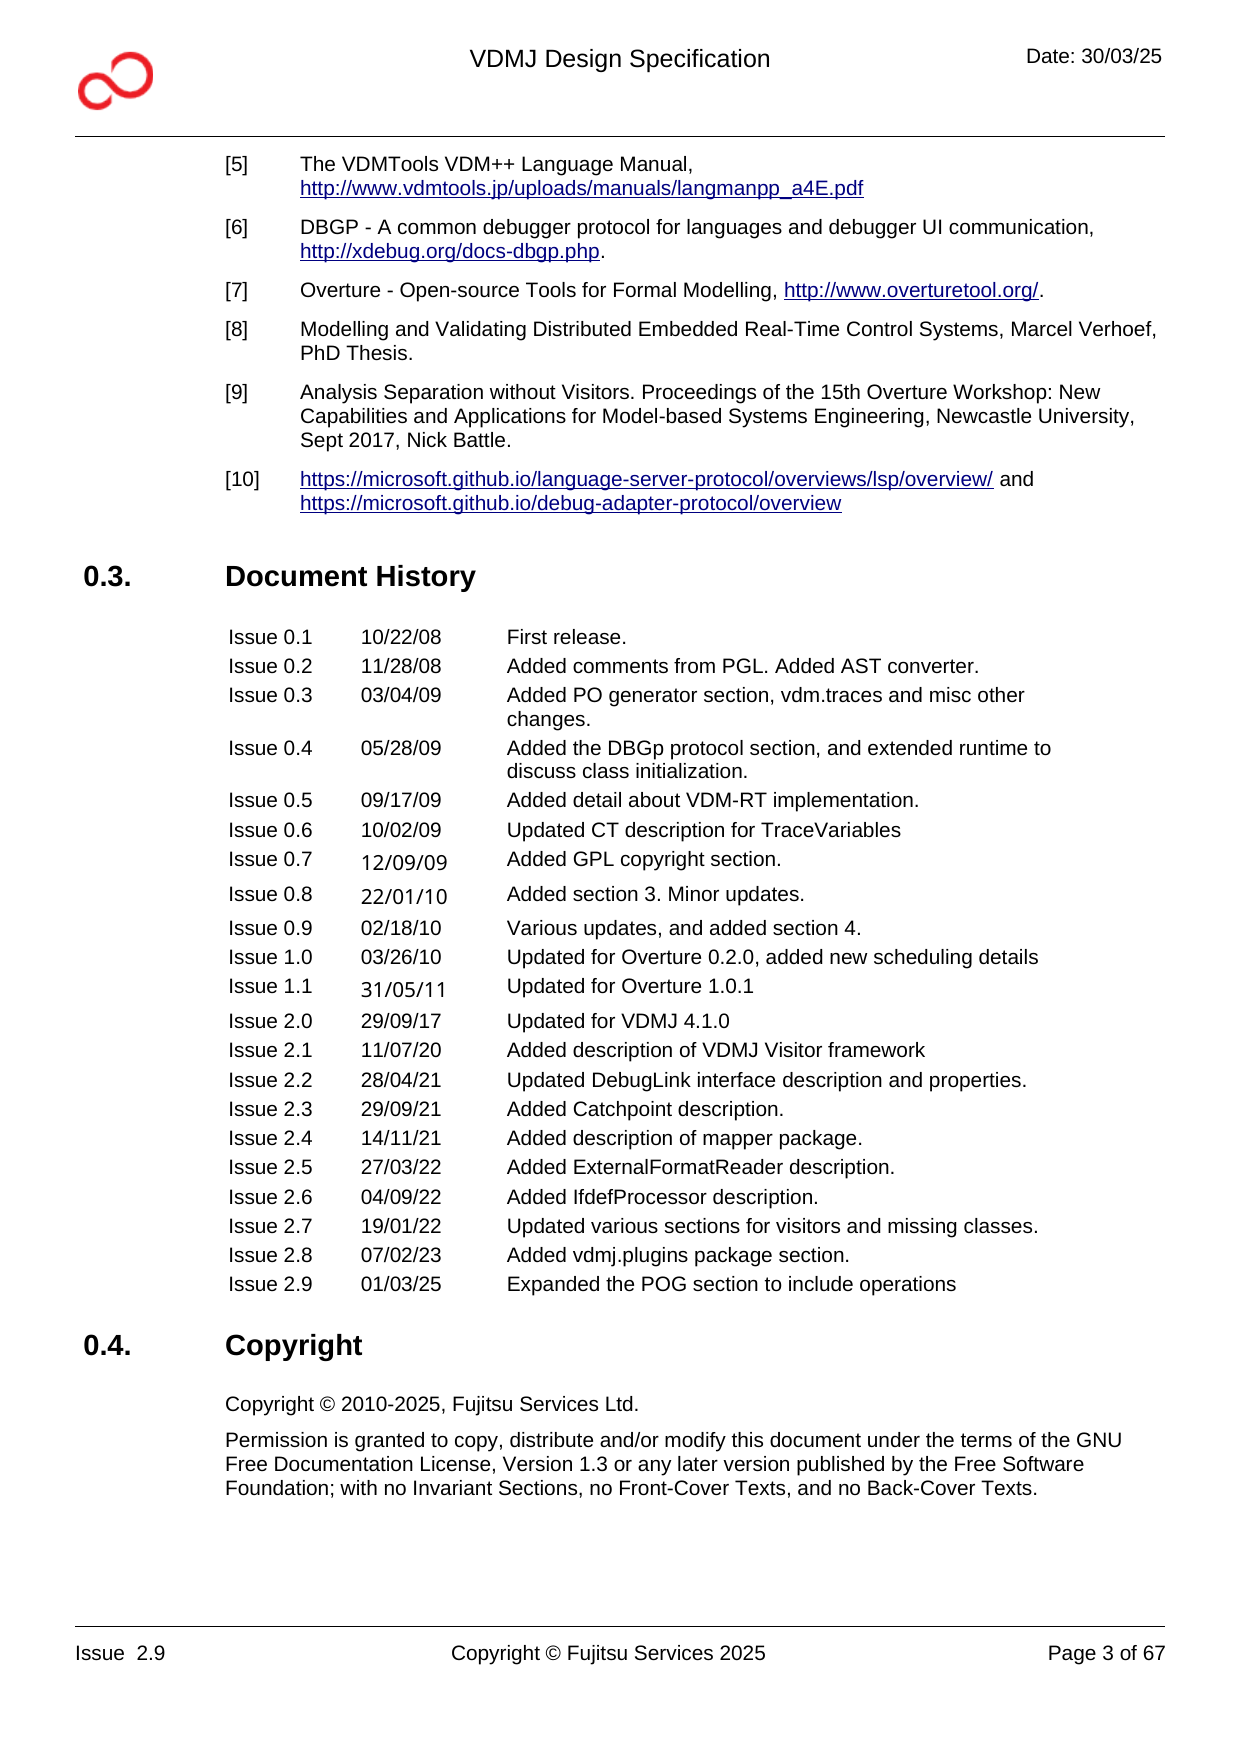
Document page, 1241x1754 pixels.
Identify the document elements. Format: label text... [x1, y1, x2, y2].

table_header 22/10/08 [358, 623, 503, 652]
table_cell Updated various sections for visitors and missing classes. [504, 1211, 1118, 1241]
table_cell Issue 0.5 [225, 786, 357, 815]
table_cell Added PO generator section, vdm.traces and misc other changes. [504, 681, 1118, 733]
table_cell Updated for Overture 0.2.0, added new scheduling details [504, 943, 1118, 972]
list https://microsoft.github.io/language-server-protocol/overviews/lsp/overview/ and https://microsoft.github.io/debug-adapter-protocol/overview [225, 467, 1165, 515]
table_cell Added vdmj.plugins package section. [504, 1241, 1118, 1270]
list DBGP - A common debugger protocol for languages and debugger UI communication, http://xdebug.org/docs-dbgp.php. [225, 215, 1165, 263]
table_cell Issue 0.2 [225, 652, 357, 681]
table_cell Various updates, and added section 4. [504, 914, 1118, 943]
table_cell Issue 0.8 [225, 879, 357, 913]
list Modelling and Validating Distributed Embedded Real-Time Control Systems, Marcel Verhoef, PhD Thesis. [225, 317, 1165, 365]
subtitle Document History [75, 560, 1165, 592]
table_cell Updated DebugLink interface description and properties. [504, 1065, 1118, 1094]
table_cell 19/01/22 [358, 1211, 503, 1241]
table_cell Issue 2.0 [225, 1007, 357, 1036]
table_cell Added detail about VDM-RT implementation. [504, 786, 1118, 815]
table_cell Updated for VDMJ 4.1.0 [504, 1007, 1118, 1036]
table_cell 17/09/09 [358, 786, 503, 815]
table_cell Issue 2.6 [225, 1182, 357, 1211]
list The VDMTools VDM++ Language Manual, http://www.vdmtools.jp/uploads/manuals/langmanpp_a4E.pdf [225, 152, 1165, 200]
table_cell Issue 1.0 [225, 943, 357, 972]
list Analysis Separation without Visitors. Proceedings of the 15th Overture Workshop: New Capabilities and Applications for Model-based Systems Engineering, Newcastle University, Sept 2017, Nick Battle. [225, 380, 1165, 452]
table_cell Added section 3. Minor updates. [504, 879, 1118, 913]
table_cell Issue 0.3 [225, 681, 357, 733]
table_cell 29/09/21 [358, 1094, 503, 1124]
table_cell Issue 1.1 [225, 972, 357, 1007]
table_cell 28/11/08 [358, 652, 503, 681]
table_cell Added description of VDMJ Visitor framework [504, 1036, 1118, 1065]
text Permission is granted to copy, distribute and/or modify this document under the terms of the GNU Free Documentation License, Version 1.3 or any later version published by the Free Software Foundation; with no Invariant Sections, no Front-Cover Texts, and no Back-Cover Texts. [225, 1428, 1165, 1500]
table_cell Added comments from PGL. Added AST converter. [504, 652, 1118, 681]
list Overture - Open-source Tools for Formal Modelling, http://www.overturetool.org/. [225, 278, 1165, 302]
table_cell 28/04/21 [358, 1065, 503, 1094]
table_cell 31/05/11 [358, 972, 503, 1007]
table_cell Expanded the POG section to include operations [504, 1270, 1118, 1299]
table_cell Updated CT description for TraceVariables [504, 815, 1118, 844]
table_cell Issue 0.7 [225, 845, 357, 879]
table_cell Issue 2.7 [225, 1211, 357, 1241]
table_cell 28/05/09 [358, 734, 503, 786]
table_cell Added description of mapper package. [504, 1124, 1118, 1153]
table_cell 04/03/09 [358, 681, 503, 733]
table_cell Issue 2.2 [225, 1065, 357, 1094]
table_cell 14/11/21 [358, 1124, 503, 1153]
table_cell Issue 2.8 [225, 1241, 357, 1270]
table_cell Issue 2.5 [225, 1153, 357, 1182]
table_cell 26/03/10 [358, 943, 503, 972]
table_cell Added Catchpoint description. [504, 1094, 1118, 1124]
table_cell 29/09/17 [358, 1007, 503, 1036]
table_cell 07/02/23 [358, 1241, 503, 1270]
text Copyright © 2010-2025, Fujitsu Services Ltd. [225, 1392, 1165, 1416]
table_cell 27/03/22 [358, 1153, 503, 1182]
table_cell 18/02/10 [358, 914, 503, 943]
table_cell Issue 0.4 [225, 734, 357, 786]
table_header First release. [504, 623, 1118, 652]
table_cell Issue 2.9 [225, 1270, 357, 1299]
table_cell 04/09/22 [358, 1182, 503, 1211]
table_cell 01/03/25 [358, 1270, 503, 1299]
table_cell Added GPL copyright section. [504, 845, 1118, 879]
table_cell Issue 2.4 [225, 1124, 357, 1153]
subtitle Copyright [75, 1329, 1165, 1362]
picture [78, 44, 153, 120]
table_cell Added the DBGp protocol section, and extended runtime to discuss class initialization. [504, 734, 1118, 786]
table_cell Added ExternalFormatReader description. [504, 1153, 1118, 1182]
table_cell Issue 2.3 [225, 1094, 357, 1124]
table_cell 02/10/09 [358, 815, 503, 844]
table_cell 22/01/10 [358, 879, 503, 913]
table_cell Issue 2.1 [225, 1036, 357, 1065]
table_header Issue 0.1 [225, 623, 357, 652]
table_cell Issue 0.9 [225, 914, 357, 943]
table_cell 11/07/20 [358, 1036, 503, 1065]
table_cell Added IfdefProcessor description. [504, 1182, 1118, 1211]
table_cell Issue 0.6 [225, 815, 357, 844]
table_cell Updated for Overture 1.0.1 [504, 972, 1118, 1007]
table_cell 09/12/09 [358, 845, 503, 879]
